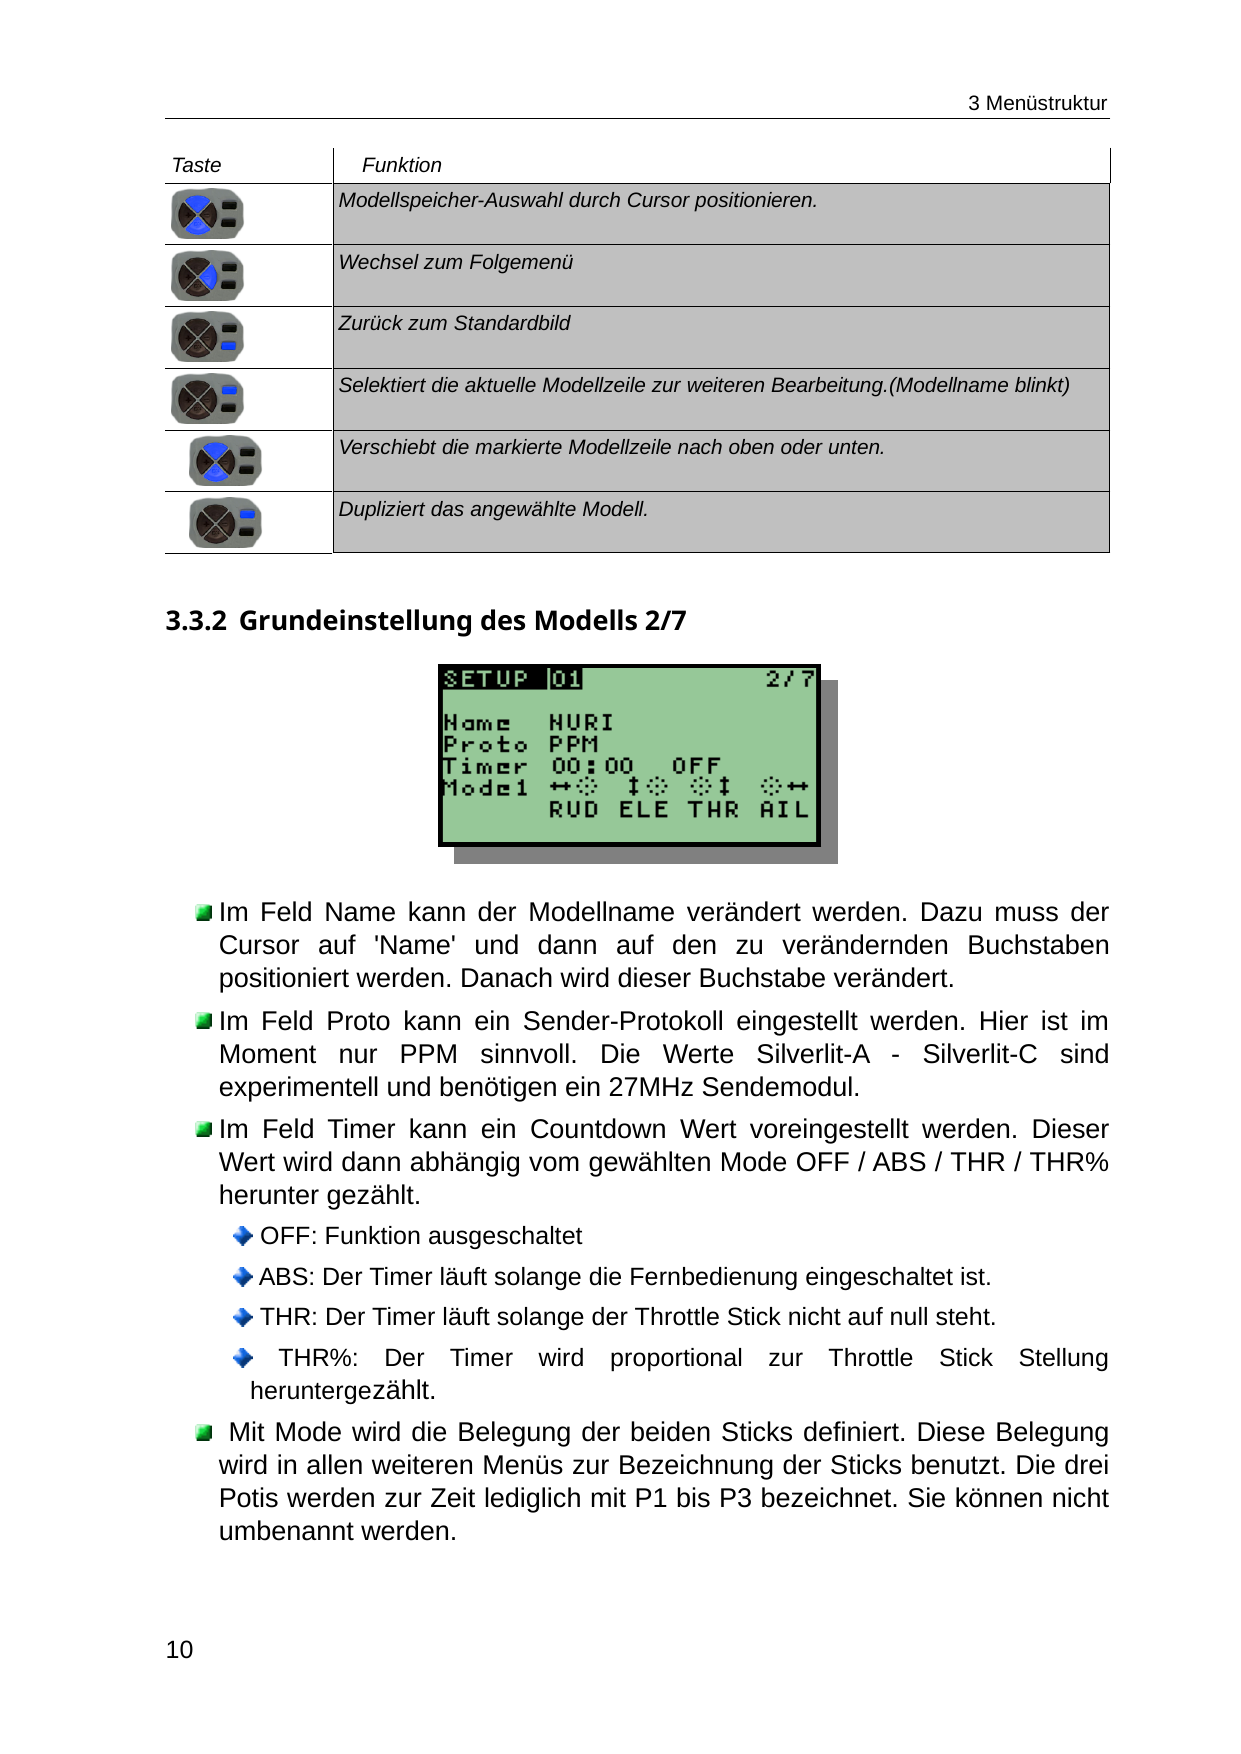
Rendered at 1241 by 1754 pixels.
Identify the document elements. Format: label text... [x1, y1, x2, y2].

table_header Taste [165, 148, 332, 183]
table_cell [165, 184, 332, 244]
table_cell Zurück zum Standardbild [334, 307, 1109, 368]
list OFF: Funktion ausgeschaltet [203, 1222, 1110, 1250]
picture [189, 497, 263, 548]
table_cell [165, 307, 332, 368]
list Im Feld Name kann der Modellname verändert werden. Dazu muss der Cursor auf 'Name' und dann auf den zu verändernden Buchstaben positioniert werden. Danach wird dieser Buchstabe verändert. [165, 897, 1110, 993]
table_cell Dupliziert das angewählte Modell. [334, 492, 1109, 552]
picture [233, 1308, 253, 1327]
picture [233, 1226, 253, 1246]
picture [171, 250, 245, 301]
table_cell [165, 492, 332, 553]
picture [195, 1012, 212, 1029]
picture [442, 668, 817, 842]
table_header Funktion [334, 148, 1110, 183]
list THR%: Der Timer wird proportional zur Throttle Stick Stellung heruntergezählt. [203, 1344, 1110, 1405]
list Im Feld Timer kann ein Countdown Wert voreingestellt werden. Dieser Wert wird dann abhängig vom gewählten Mode OFF / ABS / THR / THR% herunter gezählt. [165, 1114, 1110, 1210]
list ABS: Der Timer läuft solange die Fernbedienung eingeschaltet ist. [203, 1263, 1110, 1291]
picture [171, 373, 245, 424]
table_cell [165, 369, 332, 430]
subtitle Grundeinstellung des Modells 2/7 [165, 602, 1110, 639]
table_cell Selektiert die aktuelle Modellzeile zur weiteren Bearbeitung.(Modellname blinkt) [334, 369, 1109, 430]
list Im Feld Proto kann ein Sender-Protokoll eingestellt werden. Hier ist im Moment nur PPM sinnvoll. Die Werte Silverlit-A - Silverlit-C sind experimentell und benötigen ein 27MHz Sendemodul. [165, 1006, 1110, 1101]
list THR: Der Timer läuft solange der Throttle Stick nicht auf null steht. [203, 1303, 1110, 1331]
picture [233, 1267, 253, 1287]
picture [171, 311, 245, 362]
picture [195, 904, 212, 921]
picture [171, 188, 245, 239]
list Mit Mode wird die Belegung der beiden Sticks definiert. Diese Belegung wird in allen weiteren Menüs zur Bezeichnung der Sticks benutzt. Die drei Potis werden zur Zeit lediglich mit P1 bis P3 bezeichnet. Sie können nicht umbenannt werden. [165, 1417, 1110, 1546]
table_cell Wechsel zum Folgemenü [334, 245, 1109, 306]
picture [195, 1121, 212, 1137]
table_cell [165, 245, 332, 306]
table_cell [165, 431, 332, 491]
table_cell Verschiebt die markierte Modellzeile nach oben oder unten. [334, 431, 1109, 491]
picture [189, 435, 263, 486]
picture [233, 1348, 253, 1368]
table_cell Modellspeicher-Auswahl durch Cursor positionieren. [334, 184, 1109, 244]
picture [195, 1424, 212, 1441]
